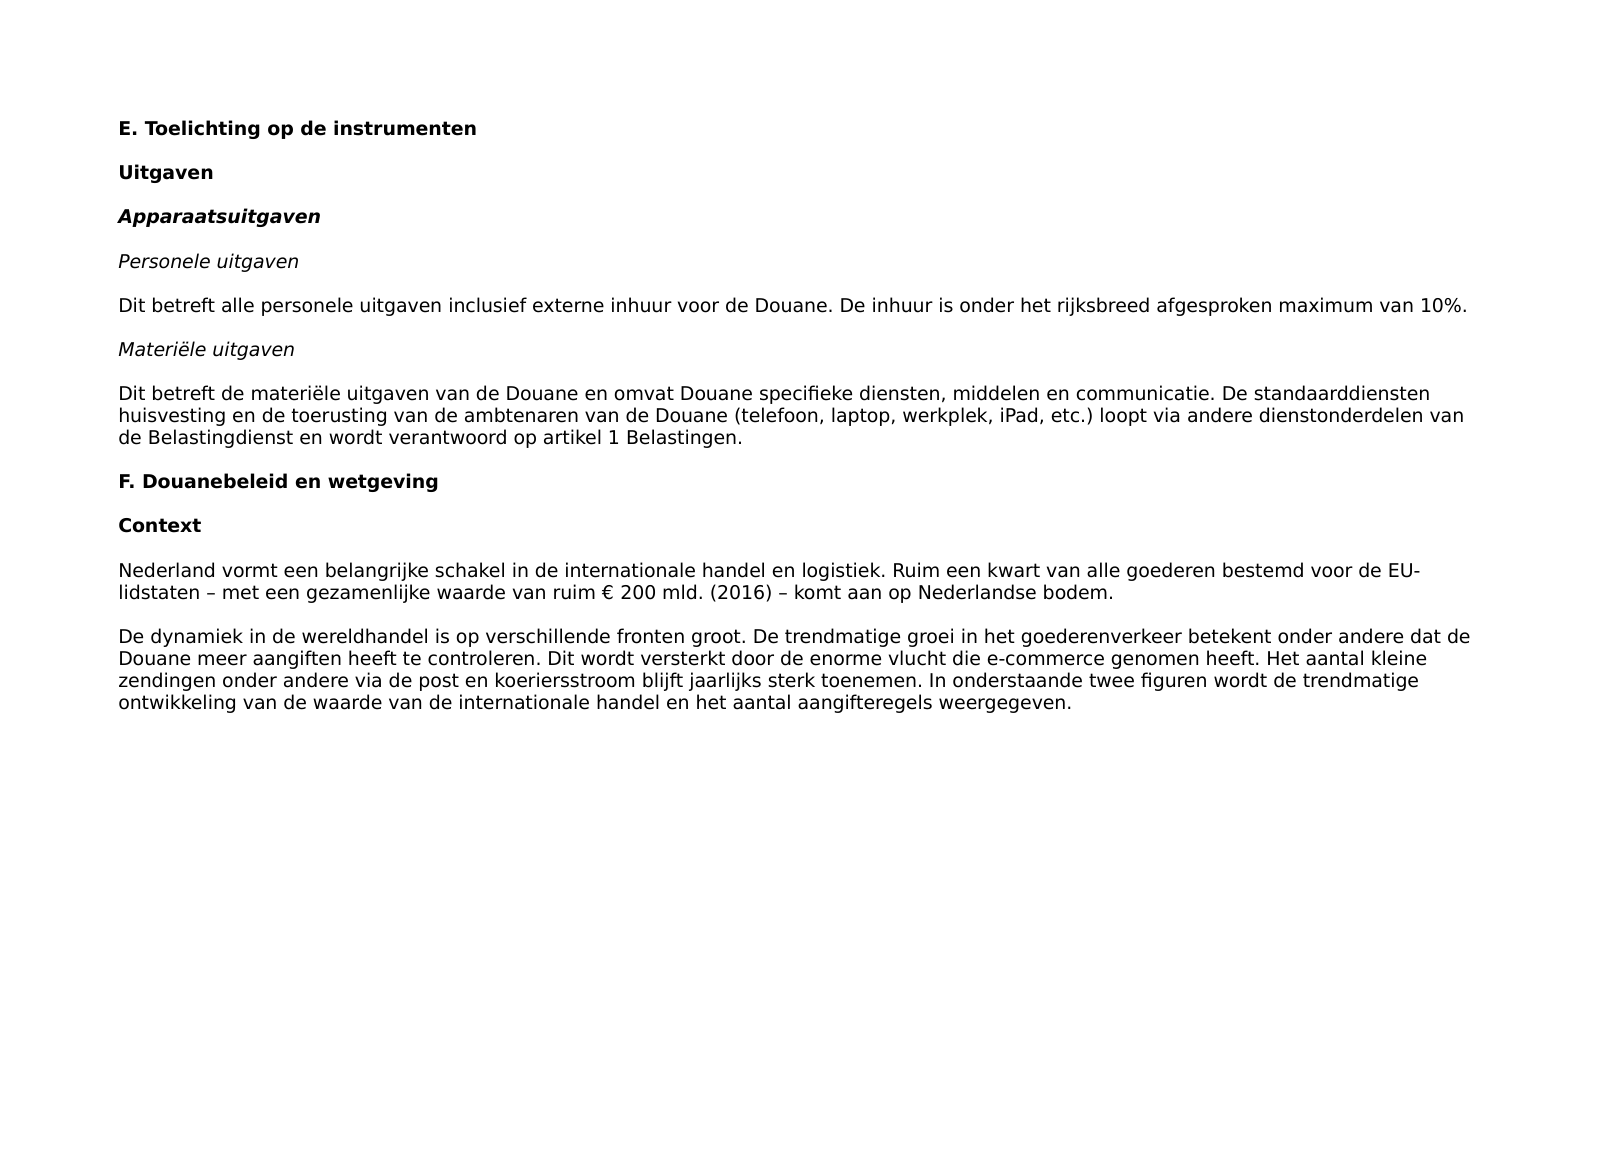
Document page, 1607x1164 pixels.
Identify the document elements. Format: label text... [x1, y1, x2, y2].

text De dynamiek in de wereldhandel is op verschillende fronten groot. De trendmatige groei in het goederenverkeer betekent onder andere dat de Douane meer aangiften heeft te controleren. Dit wordt versterkt door de enorme vlucht die e-commerce genomen heeft. Het aantal kleine zendingen onder andere via de post en koeriersstroom blijft jaarlijks sterk toenemen. In onderstaande twee figuren wordt de trendmatige ontwikkeling van de waarde van de internationale handel en het aantal aangifteregels weergegeven. [118, 626, 1488, 714]
text Nederland vormt een belangrijke schakel in de internationale handel en logistiek. Ruim een kwart van alle goederen bestemd voor de EU-lidstaten – met een gezamenlijke waarde van ruim € 200 mld. (2016) – komt aan op Nederlandse bodem. [118, 559, 1488, 603]
subtitle Context [118, 515, 1488, 537]
subtitle Personele uitgaven [118, 251, 1488, 273]
subtitle Materiële uitgaven [118, 339, 1488, 361]
subtitle F. Douanebeleid en wetgeving [118, 471, 1488, 493]
subtitle Apparaatsuitgaven [118, 206, 1488, 228]
subtitle E. Toelichting op de instrumenten [118, 118, 1488, 140]
subtitle Uitgaven [118, 162, 1488, 184]
text Dit betreft de materiële uitgaven van de Douane en omvat Douane specifieke diensten, middelen en communicatie. De standaarddiensten huisvesting en de toerusting van de ambtenaren van de Douane (telefoon, laptop, werkplek, iPad, etc.) loopt via andere dienstonderdelen van de Belastingdienst en wordt verantwoord op artikel 1 Belastingen. [118, 383, 1488, 449]
text Dit betreft alle personele uitgaven inclusief externe inhuur voor de Douane. De inhuur is onder het rijksbreed afgesproken maximum van 10%. [118, 295, 1488, 317]
